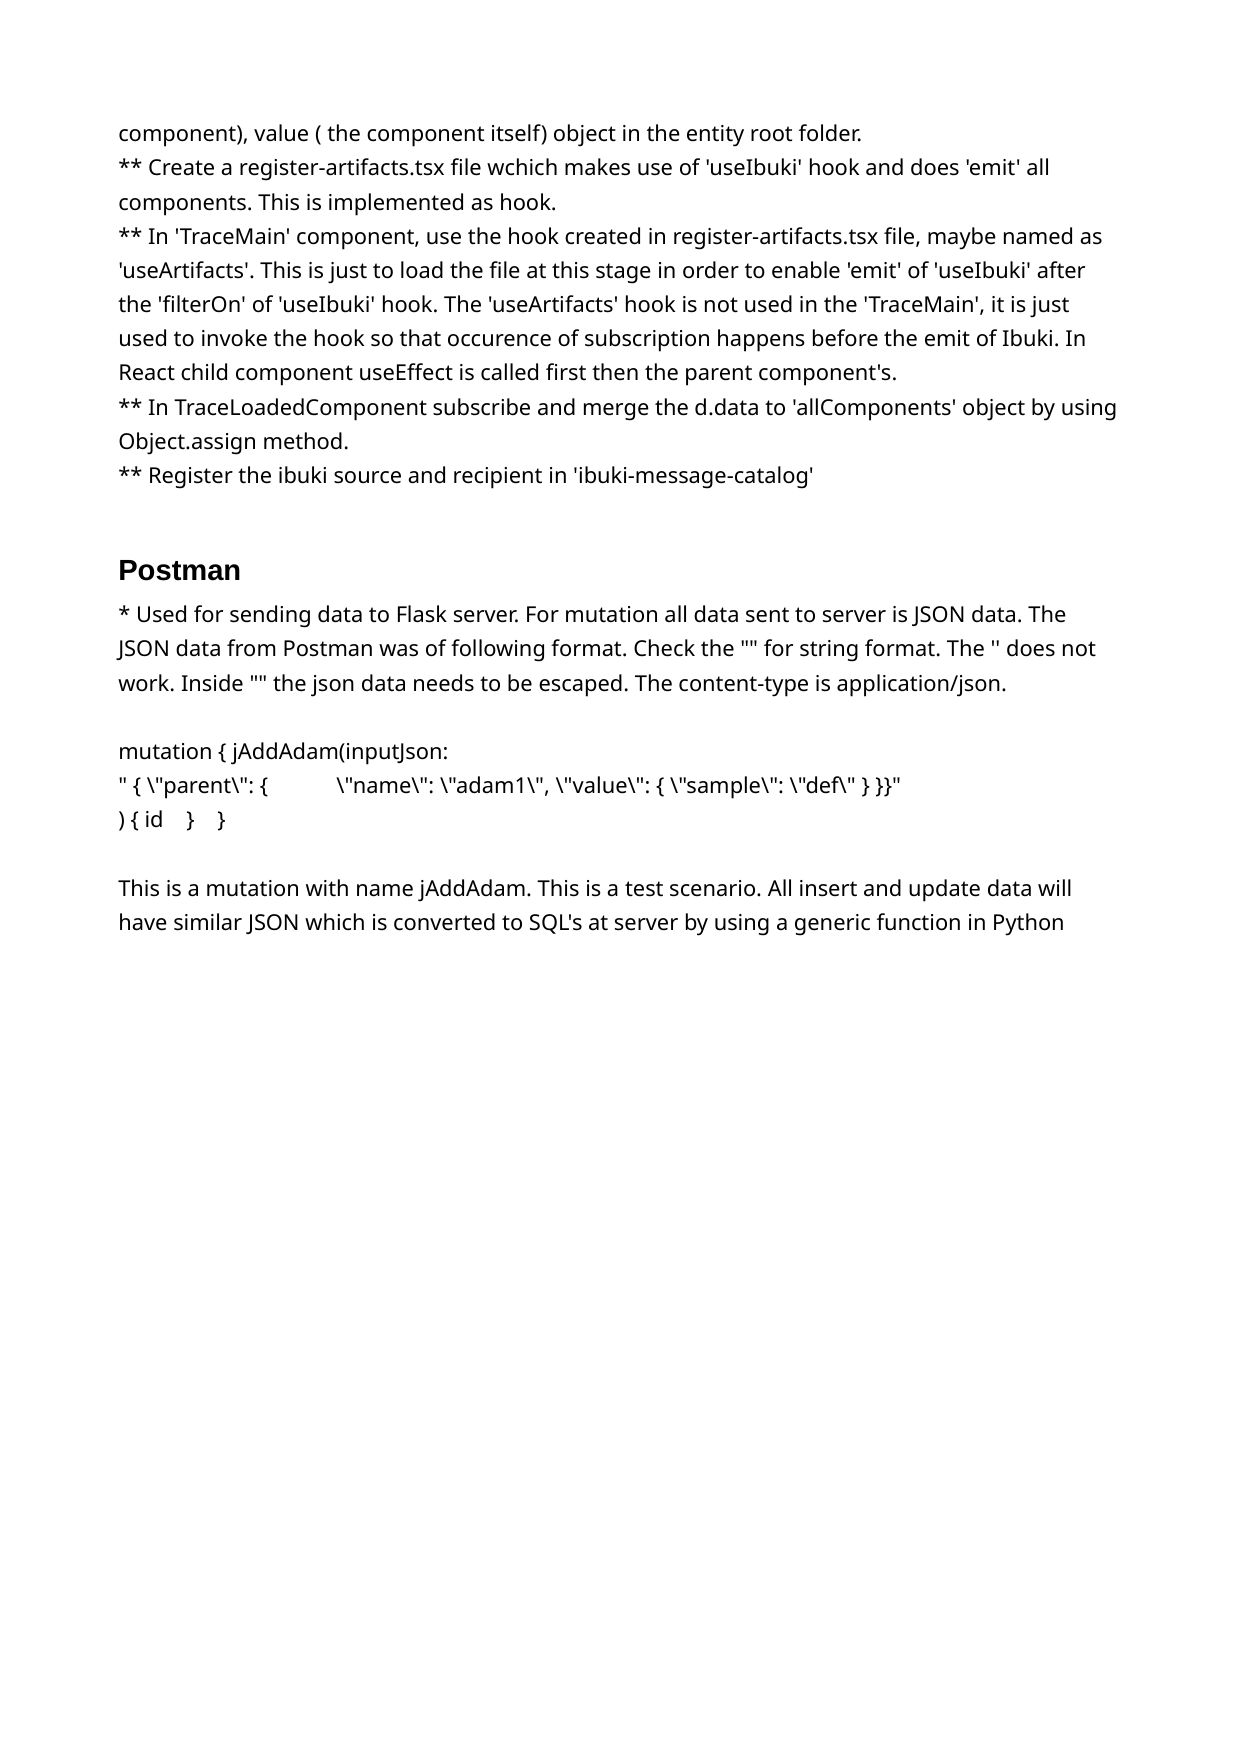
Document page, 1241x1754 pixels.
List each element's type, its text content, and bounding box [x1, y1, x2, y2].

text ** Register the ibuki source and recipient in 'ibuki-message-catalog' [118, 460, 1122, 489]
text This is a mutation with name jAddAdam. This is a test scenario. All insert and update data will have similar JSON which is converted to SQL's at server by using a generic function in Python [118, 872, 1122, 936]
text ** In 'TraceMain' component, use the hook created in register-artifacts.tsx file, maybe named as 'useArtifacts'. This is just to load the file at this stage in order to enable 'emit' of 'useIbuki' after the 'filterOn' of 'useIbuki' hook. The 'useArtifacts' hook is not used in the 'TraceMain', it is just used to invoke the hook so that occurence of subscription happens before the emit of Ibuki. In React child component useEffect is called first then the parent component's. [118, 221, 1122, 387]
text mutation { jAddAdam(inputJson: [118, 736, 1122, 766]
subtitle Postman [118, 553, 1122, 587]
text ** In TraceLoadedComponent subscribe and merge the d.data to 'allComponents' object by using Object.assign method. [118, 391, 1122, 455]
text * Used for sending data to Flask server. For mutation all data sent to server is JSON data. The JSON data from Postman was of following format. Check the "" for string format. The '' does not work. Inside "" the json data needs to be escaped. The content-type is application/json. [118, 599, 1122, 697]
text ** Create a register-artifacts.tsx file wchich makes use of 'useIbuki' hook and does 'emit' all components. This is implemented as hook. [118, 152, 1122, 216]
text ) { id } } [118, 804, 1122, 834]
text component), value ( the component itself) object in the entity root folder. [118, 118, 1122, 148]
text " { \"parent\": { \"name\": \"adam1\", \"value\": { \"sample\": \"def\" } }}" [118, 770, 1122, 800]
